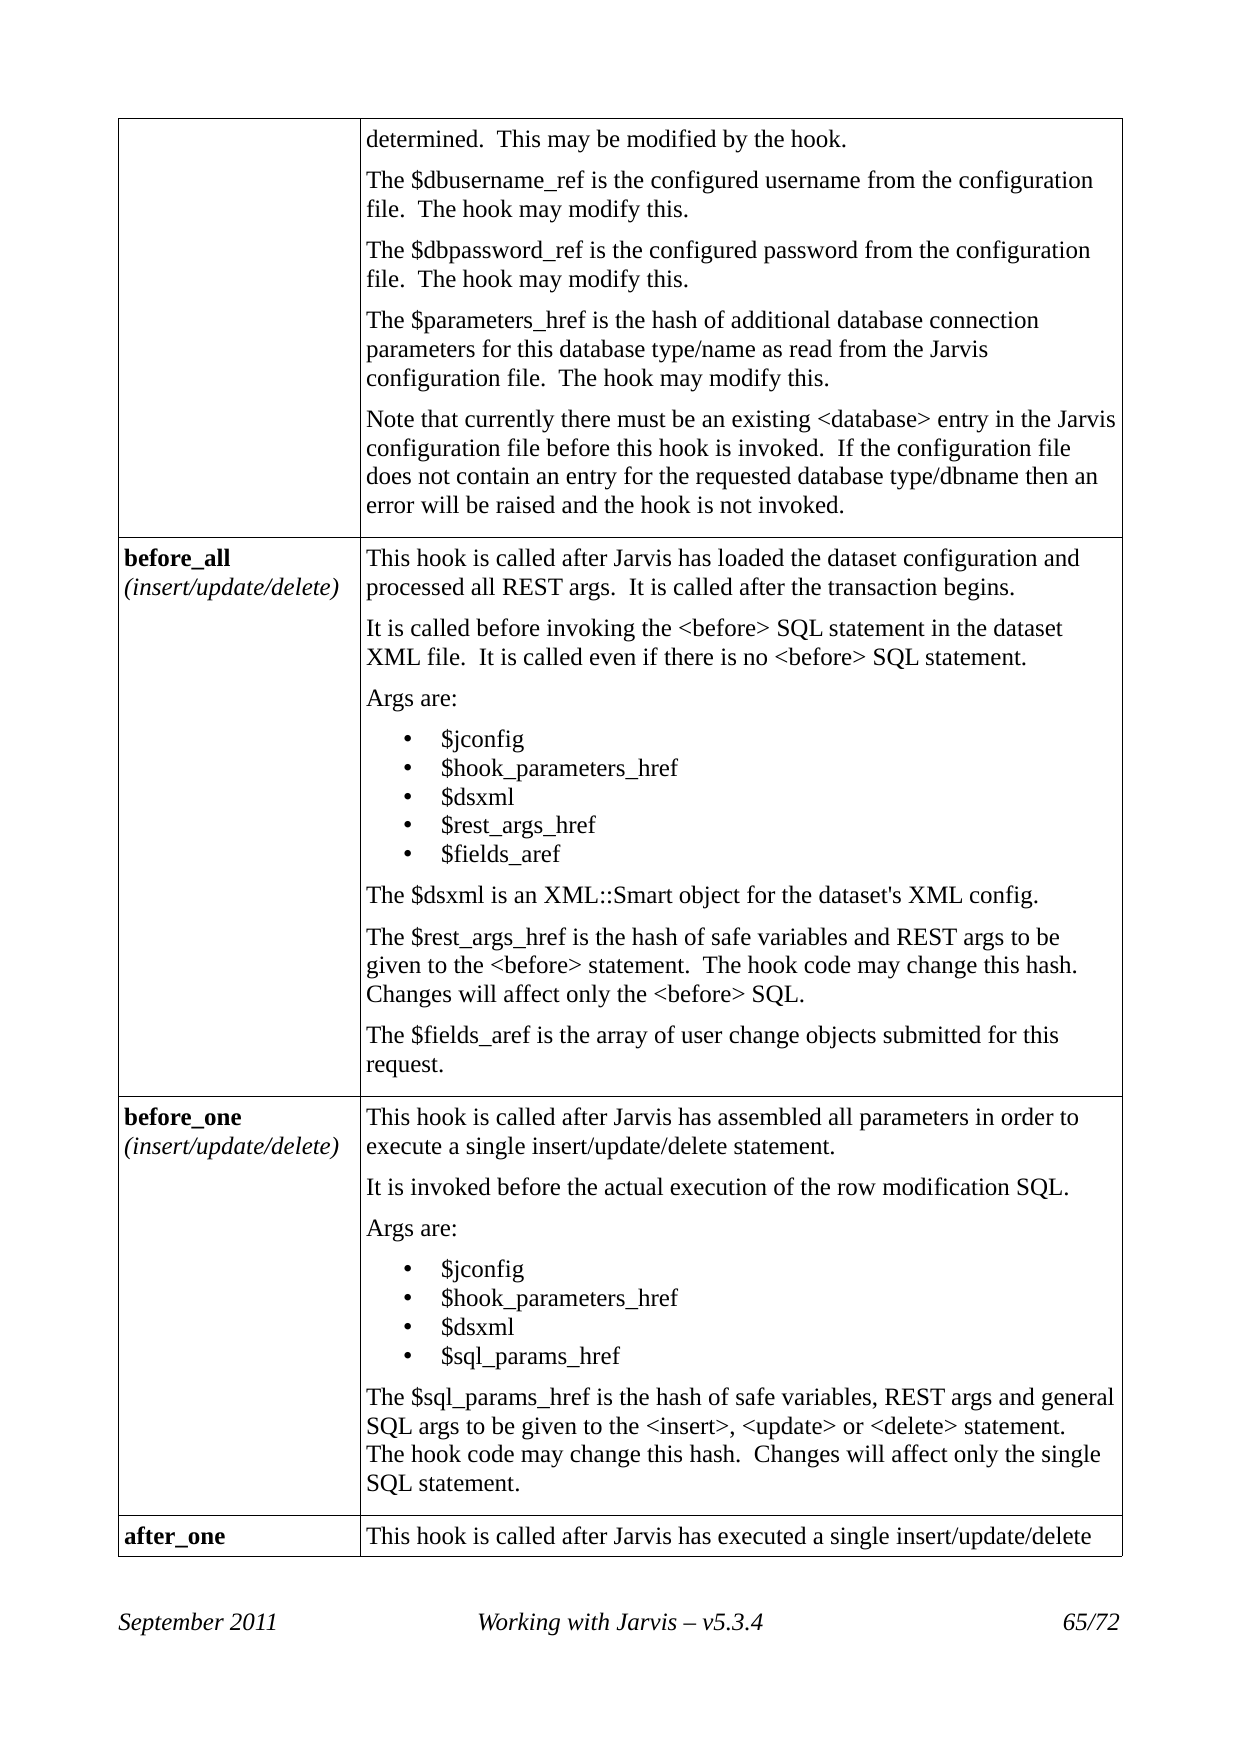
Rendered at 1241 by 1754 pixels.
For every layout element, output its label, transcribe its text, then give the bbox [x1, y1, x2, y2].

table_cell This hook is called after Jarvis has assembled all parameters in order to execute a single insert/update/delete statement. It is invoked before the actual execution of the row modification SQL. Args are: $jconfig $hook_parameters_href $dsxml $sql_params_href The $sql_params_href is the hash of safe variables, REST args and general SQL args to be given to the <insert>, <update> or <delete> statement. The hook code may change this hash. Changes will affect only the single SQL statement. [361, 1097, 1122, 1515]
table_cell after_one [119, 1516, 360, 1556]
table_cell This hook is called after Jarvis has executed a single insert/update/delete [361, 1516, 1122, 1556]
table_cell [119, 119, 360, 537]
table_cell before_all (insert/update/delete) [119, 538, 360, 1096]
table_cell before_one (insert/update/delete) [119, 1097, 360, 1515]
table_cell This hook is called after Jarvis has loaded the dataset configuration and processed all REST args. It is called after the transaction begins. It is called before invoking the <before> SQL statement in the dataset XML file. It is called even if there is no <before> SQL statement. Args are: $jconfig $hook_parameters_href $dsxml $rest_args_href $fields_aref The $dsxml is an XML::Smart object for the dataset's XML config. The $rest_args_href is the hash of safe variables and REST args to be given to the <before> statement. The hook code may change this hash. Changes will affect only the <before> SQL. The $fields_aref is the array of user change objects submitted for this request. [361, 538, 1122, 1096]
table_cell determined. This may be modified by the hook. The $dbusername_ref is the configured username from the configuration file. The hook may modify this. The $dbpassword_ref is the configured password from the configuration file. The hook may modify this. The $parameters_href is the hash of additional database connection parameters for this database type/name as read from the Jarvis configuration file. The hook may modify this. Note that currently there must be an existing <database> entry in the Jarvis configuration file before this hook is invoked. If the configuration file does not contain an entry for the requested database type/dbname then an error will be raised and the hook is not invoked. [361, 119, 1122, 537]
